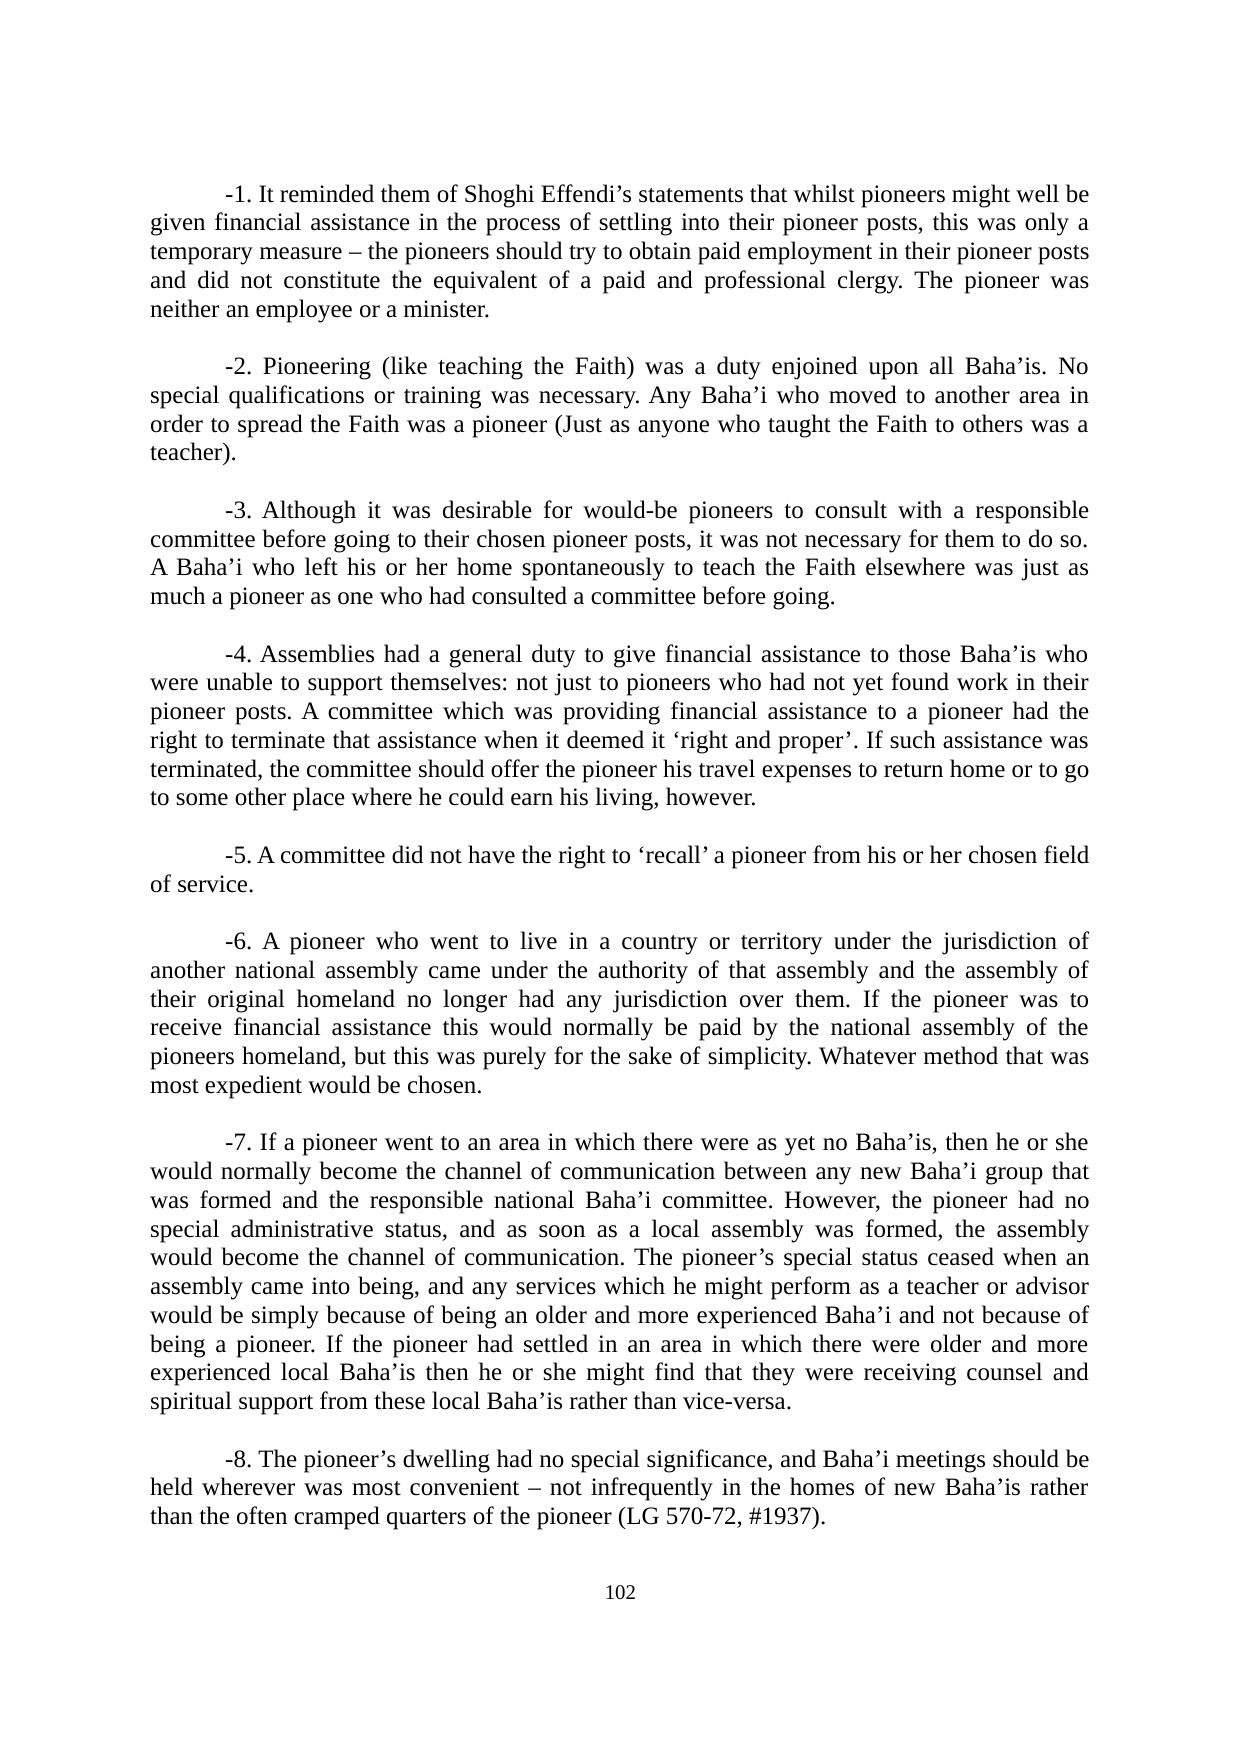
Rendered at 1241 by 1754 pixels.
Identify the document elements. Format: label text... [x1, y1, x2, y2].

text -2. Pioneering (like teaching the Faith) was a duty enjoined upon all Baha’is. No special qualifications or training was necessary. Any Baha’i who moved to another area in order to spread the Faith was a pioneer (Just as anyone who taught the Faith to others was a teacher). [150, 351, 1090, 466]
text -6. A pioneer who went to live in a country or territory under the jurisdiction of another national assembly came under the authority of that assembly and the assembly of their original homeland no longer had any jurisdiction over them. If the pioneer was to receive financial assistance this would normally be paid by the national assembly of the pioneers homeland, but this was purely for the sake of simplicity. Whatever method that was most expedient would be chosen. [150, 926, 1090, 1099]
text -7. If a pioneer went to an area in which there were as yet no Baha’is, then he or she would normally become the channel of communication between any new Baha’i group that was formed and the responsible national Baha’i committee. However, the pioneer had no special administrative status, and as soon as a local assembly was formed, the assembly would become the channel of communication. The pioneer’s special status ceased when an assembly came into being, and any services which he might perform as a teacher or advisor would be simply because of being an older and more experienced Baha’i and not because of being a pioneer. If the pioneer had settled in an area in which there were older and more experienced local Baha’is then he or she might find that they were receiving counsel and spiritual support from these local Baha’is rather than vice-versa. [150, 1127, 1090, 1415]
text -3. Although it was desirable for would-be pioneers to consult with a responsible committee before going to their chosen pioneer posts, it was not necessary for them to do so. A Baha’i who left his or her home spontaneously to teach the Faith elsewhere was just as much a pioneer as one who had consulted a committee before going. [150, 495, 1090, 610]
text -4. Assemblies had a general duty to give financial assistance to those Baha’is who were unable to support themselves: not just to pioneers who had not yet found work in their pioneer posts. A committee which was providing financial assistance to a pioneer had the right to terminate that assistance when it deemed it ‘right and proper’. If such assistance was terminated, the committee should offer the pioneer his travel expenses to return home or to go to some other place where he could earn his living, however. [150, 639, 1090, 811]
text -8. The pioneer’s dwelling had no special significance, and Baha’i meetings should be held wherever was most convenient – not infrequently in the homes of new Baha’is rather than the often cramped quarters of the pioneer (LG 570-72, #1937). [150, 1444, 1090, 1530]
text -5. A committee did not have the right to ‘recall’ a pioneer from his or her chosen field of service. [150, 840, 1090, 897]
text -1. It reminded them of Shoghi Effendi’s statements that whilst pioneers might well be given financial assistance in the process of settling into their pioneer posts, this was only a temporary measure – the pioneers should try to obtain paid employment in their pioneer posts and did not constitute the equivalent of a paid and professional clergy. The pioneer was neither an employee or a minister. [150, 179, 1090, 322]
